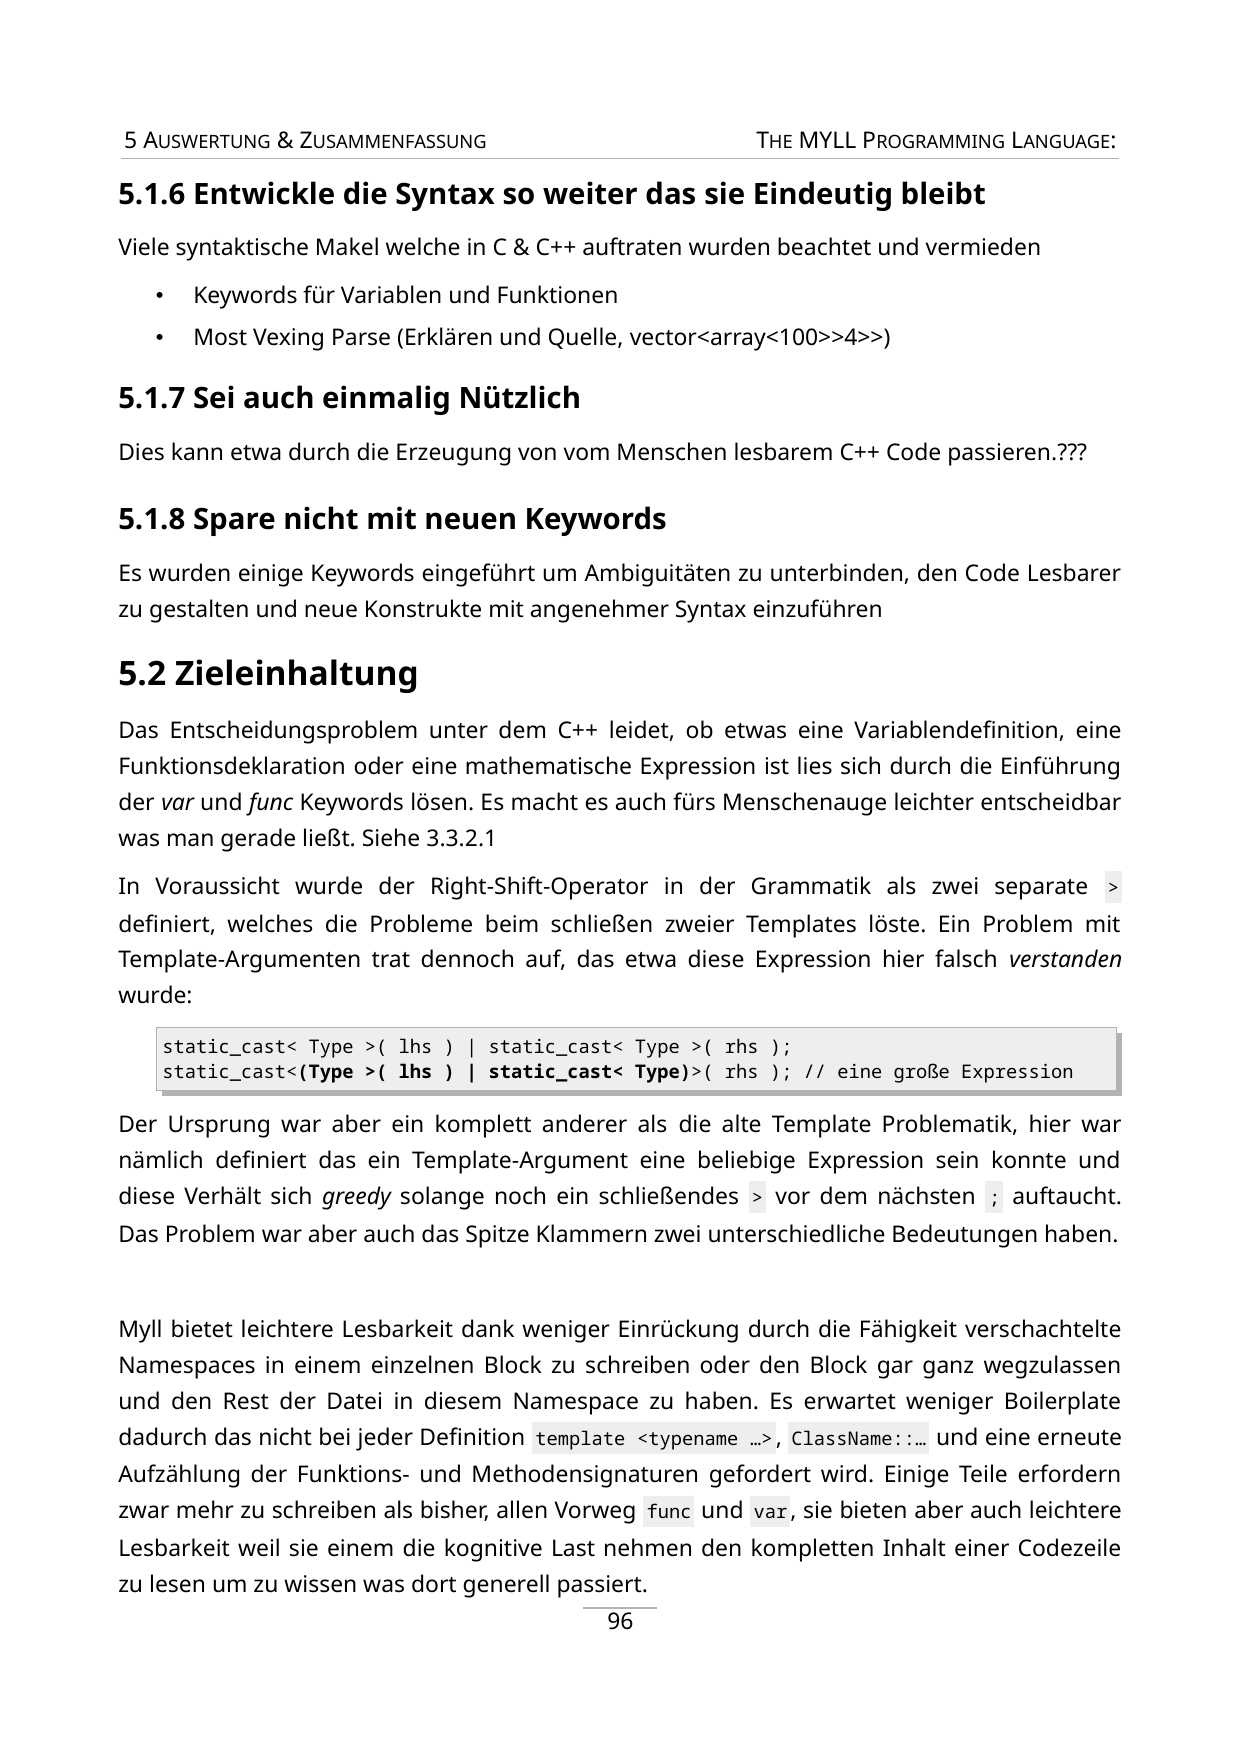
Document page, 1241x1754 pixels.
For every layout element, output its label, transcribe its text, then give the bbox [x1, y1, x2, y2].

text Es wurden einige Keywords eingeführt um Ambiguitäten zu unterbinden, den Code Lesbarer zu gestalten und neue Konstrukte mit angenehmer Syntax einzuführen [118, 557, 1122, 624]
text Der Ursprung war aber ein komplett anderer als die alte Template Problematik, hier war nämlich definiert das ein Template-Argument eine beliebige Expression sein konnte und diese Verhält sich greedy solange noch ein schließendes > vor dem nächsten ; auftaucht. Das Problem war aber auch das Spitze Klammern zwei unterschiedliche Bedeutungen haben. [118, 1108, 1122, 1249]
text static_cast< Type >( lhs ) | static_cast< Type >( rhs ); static_cast<(Type >( lhs ) | static_cast< Type)>( rhs ); // eine große Expression [157, 1028, 1116, 1090]
text Dies kann etwa durch die Erzeugung von vom Menschen lesbarem C++ Code passieren.??? [118, 436, 1122, 467]
text Myll bietet leichtere Lesbarkeit dank weniger Einrückung durch die Fähigkeit verschachtelte Namespaces in einem einzelnen Block zu schreiben oder den Block gar ganz wegzulassen und den Rest der Datei in diesem Namespace zu haben. Es erwartet weniger Boilerplate dadurch das nicht bei jeder Definition template <typename …>, ClassName::… und eine erneute Aufzählung der Funktions- und Methodensignaturen gefordert wird. Einige Teile erfordern zwar mehr zu schreiben als bisher, allen Vorweg func und var, sie bieten aber auch leichtere Lesbarkeit weil sie einem die kognitive Last nehmen den kompletten Inhalt einer Codezeile zu lesen um zu wissen was dort generell passiert. [118, 1313, 1122, 1599]
list Most Vexing Parse (Erklären und Quelle, vector<array<100>>4>>) [156, 321, 1122, 352]
subtitle Zieleinhaltung [118, 649, 1122, 695]
list Keywords für Variablen und Funktionen [156, 279, 1122, 310]
subtitle Entwickle die Syntax so weiter das sie Eindeutig bleibt [118, 173, 1122, 213]
text In Voraussicht wurde der Right-Shift-Operator in der Grammatik als zwei separate > definiert, welches die Probleme beim schließen zweier Templates löste. Ein Problem mit Template-Argumenten trat dennoch auf, das etwa diese Expression hier falsch verstanden wurde: [118, 870, 1122, 1011]
text Viele syntaktische Makel welche in C & C++ auftraten wurden beachtet und vermieden [118, 231, 1122, 263]
text Das Entscheidungsproblem unter dem C++ leidet, ob etwas eine Variablendefinition, eine Funktionsdeklaration oder eine mathematische Expression ist lies sich durch die Einführung der var und func Keywords lösen. Es macht es auch fürs Menschenauge leichter entscheidbar was man gerade ließt. Siehe 3.3.2.1 [118, 714, 1122, 853]
subtitle Spare nicht mit neuen Keywords [118, 498, 1122, 538]
subtitle Sei auch einmalig Nützlich [118, 377, 1122, 417]
